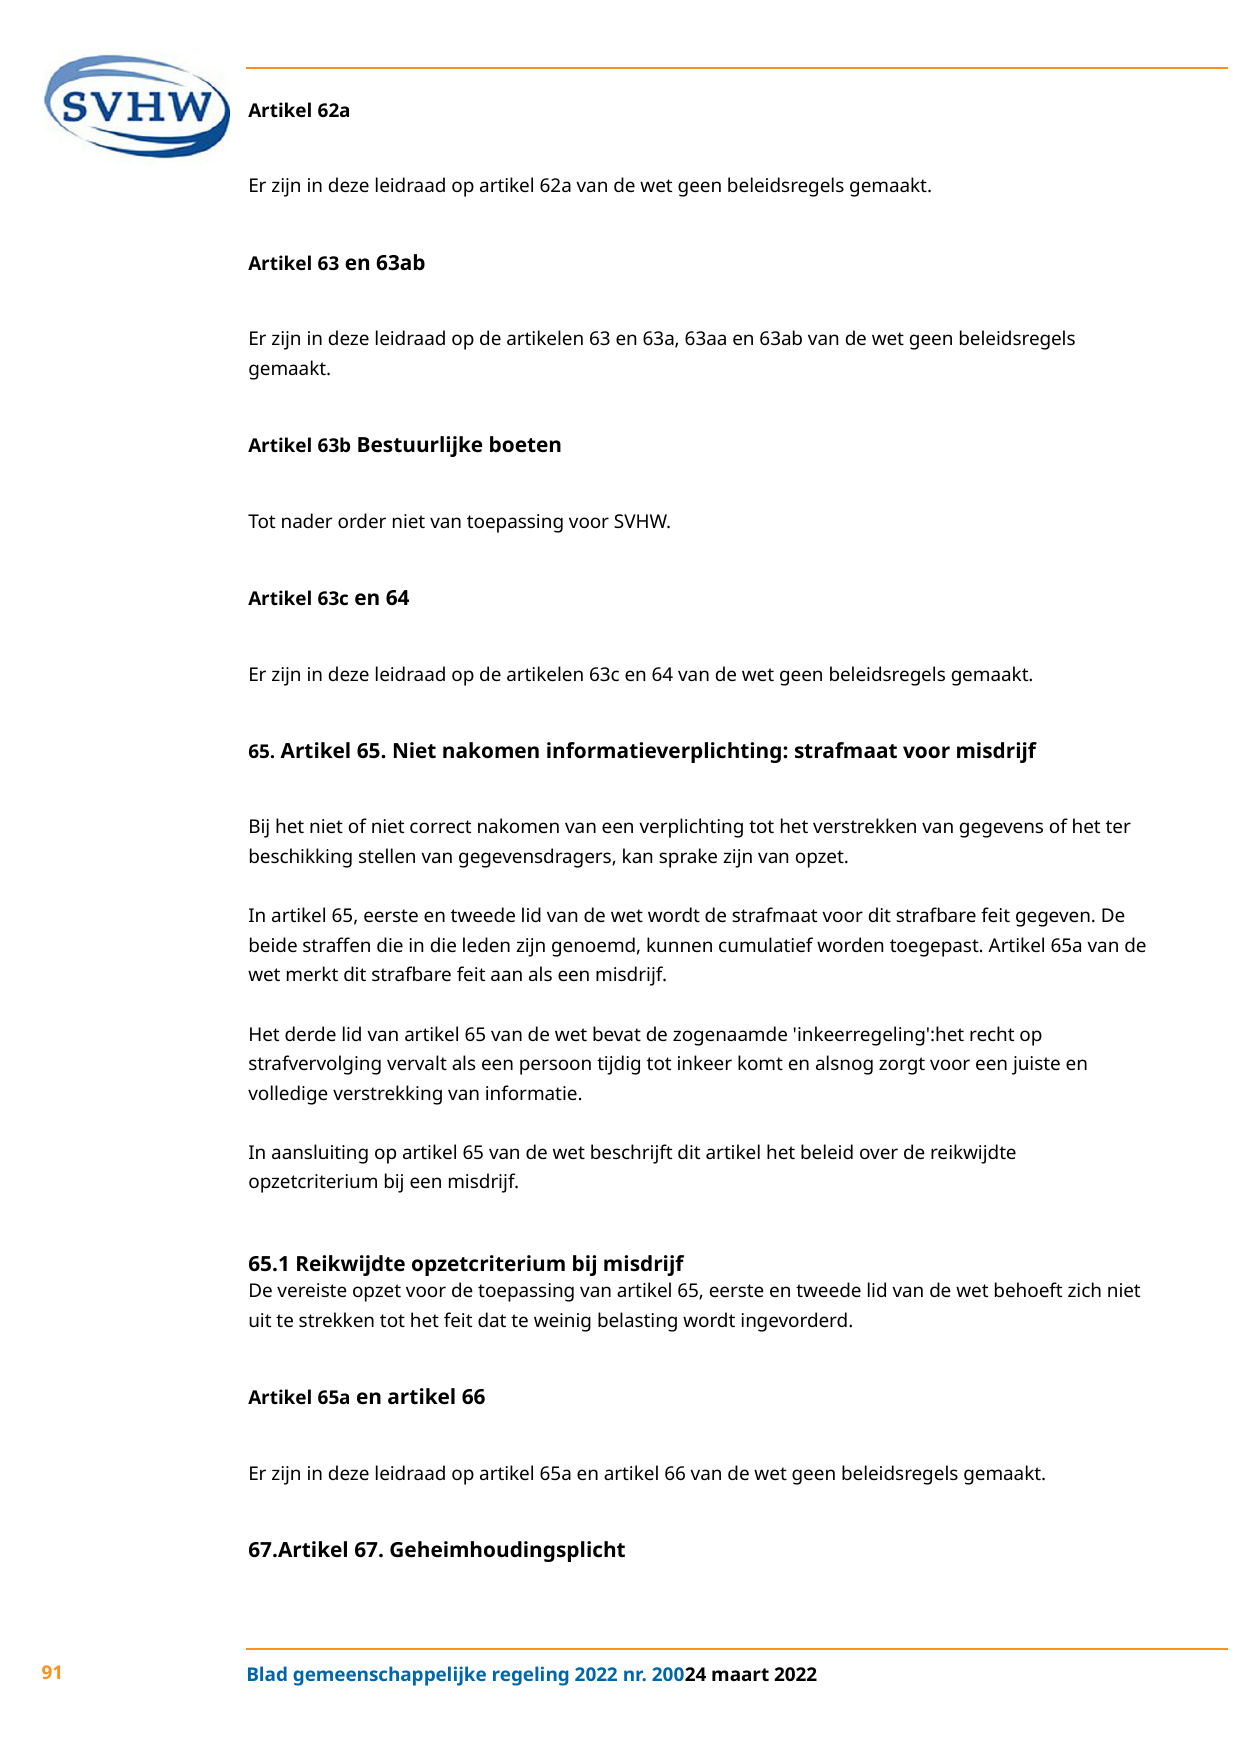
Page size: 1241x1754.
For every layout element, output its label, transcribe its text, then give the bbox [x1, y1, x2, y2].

text Artikel 62a [248, 95, 1152, 123]
text Artikel 65a en artikel 66 [248, 1382, 1152, 1410]
text De vereiste opzet voor de toepassing van artikel 65, eerste en tweede lid van de wet behoeft zich niet uit te strekken tot het feit dat te weinig belasting wordt ingevorderd. [248, 1277, 1152, 1332]
text In aansluiting op artikel 65 van de wet beschrijft dit artikel het beleid over de reikwijdte opzetcriterium bij een misdrijf. [248, 1139, 1152, 1194]
text Artikel 63b Bestuurlijke boeten [248, 430, 1152, 459]
text Artikel 63c en 64 [248, 583, 1152, 612]
text Tot nader order niet van toepassing voor SVHW. [248, 508, 1152, 534]
text Bij het niet of niet correct nakomen van een verplichting tot het verstrekken van gegevens of het ter beschikking stellen van gegevensdragers, kan sprake zijn van opzet. [248, 814, 1152, 869]
text Er zijn in deze leidraad op artikel 65a en artikel 66 van de wet geen beleidsregels gemaakt. [248, 1460, 1152, 1485]
text In artikel 65, eerste en tweede lid van de wet wordt de strafmaat voor dit strafbare feit gegeven. De beide straffen die in die leden zijn genoemd, kunnen cumulatief worden toegepast. Artikel 65a van de wet merkt dit strafbare feit aan als een misdrijf. [248, 902, 1152, 987]
text 65.1 Reikwijdte opzetcriterium bij misdrijf [248, 1249, 1152, 1277]
text Er zijn in deze leidraad op de artikelen 63c en 64 van de wet geen beleidsregels gemaakt. [248, 661, 1152, 687]
picture [41, 47, 231, 172]
text Artikel 63 en 63ab [248, 248, 1152, 276]
text Er zijn in deze leidraad op artikel 62a van de wet geen beleidsregels gemaakt. [248, 172, 1152, 198]
text 65. Artikel 65. Niet nakomen informatieverplichting: strafmaat voor misdrijf [248, 736, 1152, 764]
text Het derde lid van artikel 65 van de wet bevat de zogenaamde 'inkeerregeling':het recht op strafvervolging vervalt als een persoon tijdig tot inkeer komt en alsnog zorgt voor een juiste en volledige verstrekking van informatie. [248, 1021, 1152, 1106]
text 67.Artikel 67. Geheimhoudingsplicht [248, 1535, 1152, 1563]
text Er zijn in deze leidraad op de artikelen 63 en 63a, 63aa en 63ab van de wet geen beleidsregels gemaakt. [248, 325, 1152, 381]
